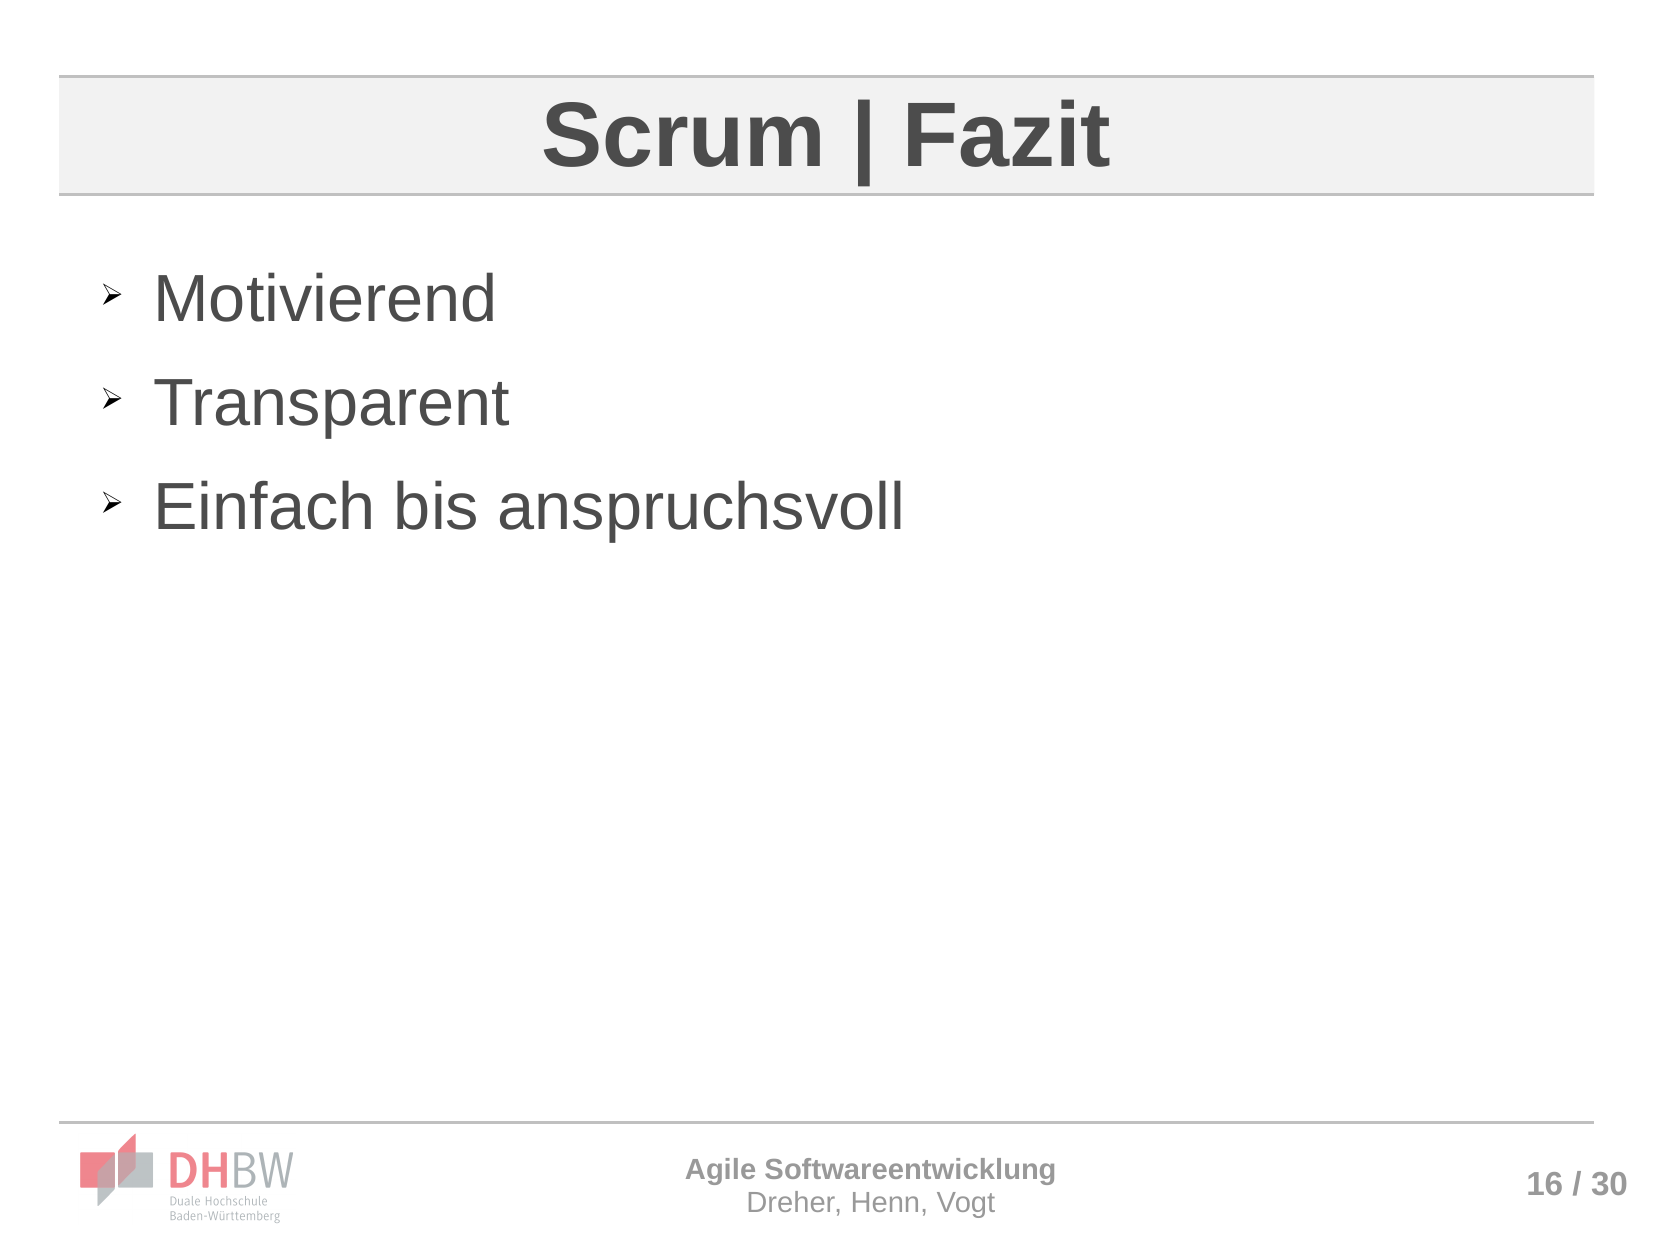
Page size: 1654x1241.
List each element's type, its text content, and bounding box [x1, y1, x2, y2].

title Scrum | Fazit [82, 31, 1571, 239]
list Motivierend Transparent Einfach bis anspruchsvoll [82, 260, 1571, 1080]
picture [78, 1133, 296, 1225]
